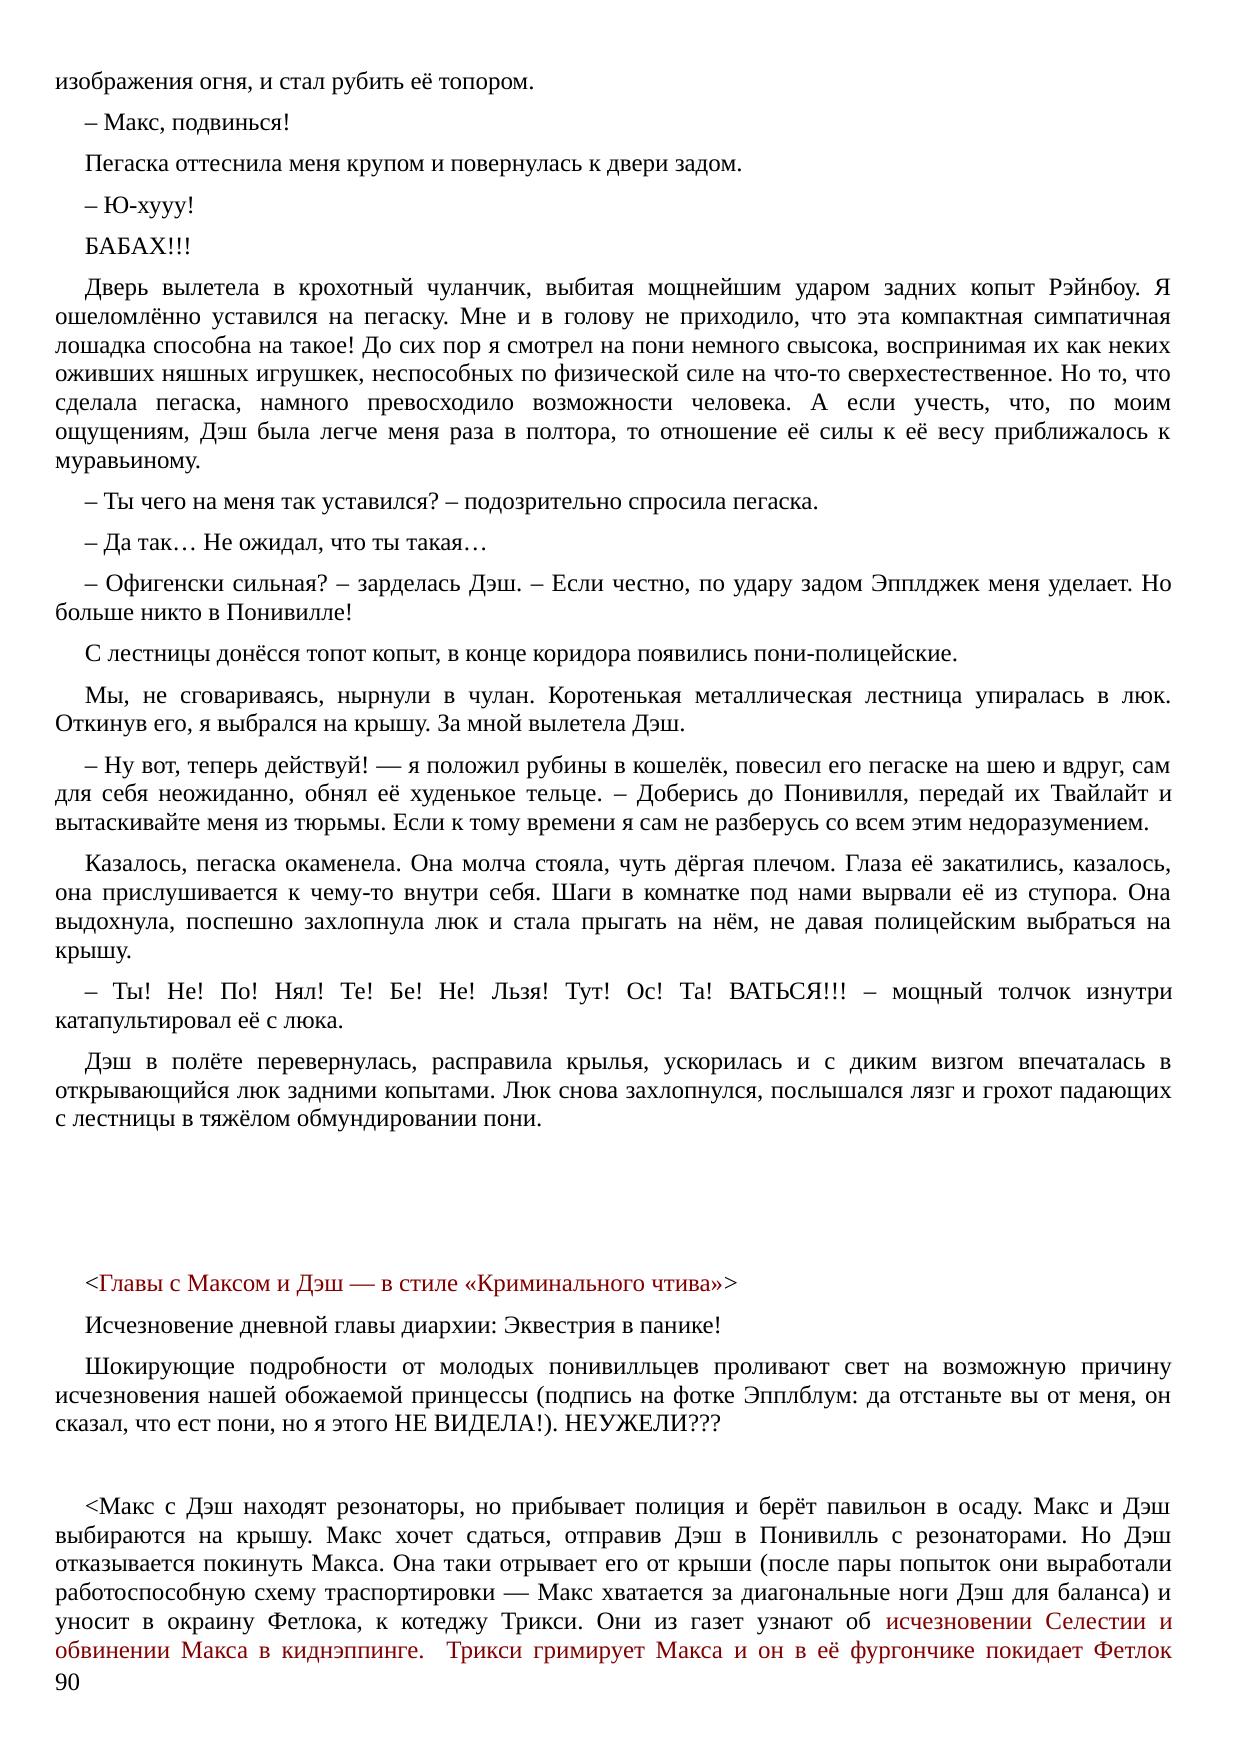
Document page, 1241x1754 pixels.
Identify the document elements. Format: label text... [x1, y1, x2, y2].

text – Ты чего на меня так уставился? – подозрительно спросила пегаска. [55, 486, 1173, 515]
text – Ю-хууу! [55, 190, 1173, 218]
text – Ну вот, теперь действуй! — я положил рубины в кошелёк, повесил его пегаске на шею и вдруг, сам для себя неожиданно, обнял её худенькое тельце. – Доберись до Понивилля, передай их Твайлайт и вытаскивайте меня из тюрьмы. Если к тому времени я сам не разберусь со всем этим недоразумением. [55, 750, 1173, 836]
text – Офигенски сильная? – зарделась Дэш. – Если честно, по удару задом Эпплджек меня уделает. Но больше никто в Понивилле! [55, 568, 1173, 626]
text Исчезновение дневной главы диархии: Эквестрия в панике! [55, 1310, 1173, 1338]
text Пегаска оттеснила меня крупом и повернулась к двери задом. [55, 148, 1173, 177]
text Дэш в полёте перевернулась, расправила крылья, ускорилась и с диким визгом впечаталась в открывающийся люк задними копытами. Люк снова захлопнулся, послышался лязг и грохот падающих с лестницы в тяжёлом обмундировании пони. [55, 1046, 1173, 1132]
text – Ты! Не! По! Нял! Те! Бе! Не! Льзя! Тут! Ос! Та! ВАТЬСЯ!!! – мощный толчок изнутри катапультировал её с люка. [55, 976, 1173, 1033]
text изображения огня, и стал рубить её топором. [55, 66, 1173, 95]
text – Макс, подвинься! [55, 107, 1173, 136]
text С лестницы донёсся топот копыт, в конце коридора появились пони-полицейские. [55, 638, 1173, 667]
text Шокирующие подробности от молодых понивилльцев проливают свет на возможную причину исчезновения нашей обожаемой принцессы (подпись на фотке Эпплблум: да отстаньте вы от меня, он сказал, что ест пони, но я этого НЕ ВИДЕЛА!). НЕУЖЕЛИ??? [55, 1351, 1173, 1437]
text <Главы с Максом и Дэш — в стиле «Криминального чтива»> [55, 1268, 1173, 1297]
text Мы, не сговариваясь, нырнули в чулан. Коротенькая металлическая лестница упиралась в люк. Откинув его, я выбрался на крышу. За мной вылетела Дэш. [55, 680, 1173, 737]
text БАБАХ!!! [55, 231, 1173, 260]
text – Да так… Не ожидал, что ты такая… [55, 527, 1173, 556]
text Дверь вылетела в крохотный чуланчик, выбитая мощнейшим ударом задних копыт Рэйнбоу. Я ошеломлённо уставился на пегаску. Мне и в голову не приходило, что эта компактная симпатичная лошадка способна на такое! До сих пор я смотрел на пони немного свысока, воспринимая их как неких оживших няшных игрушкек, неспособных по физической силе на что-то сверхестественное. Но то, что сделала пегаска, намного превосходило возможности человека. А если учесть, что, по моим ощущениям, Дэш была легче меня раза в полтора, то отношение её силы к её весу приближалось к муравьиному. [55, 272, 1173, 473]
text <Макс с Дэш находят резонаторы, но прибывает полиция и берёт павильон в осаду. Макс и Дэш выбираются на крышу. Макс хочет сдаться, отправив Дэш в Понивилль с резонаторами. Но Дэш отказывается покинуть Макса. Она таки отрывает его от крыши (после пары попыток они выработали работоспособную схему траспортировки — Макс хватается за диагональные ноги Дэш для баланса) и уносит в окраину Фетлока, к котеджу Трикси. Они из газет узнают об исчезновении Селестии и обвинении Макса в киднэппинге. Трикси гримирует Макса и он в её фургончике покидает Фетлок [55, 1491, 1173, 1663]
text Казалось, пегаска окаменела. Она молча стояла, чуть дёргая плечом. Глаза её закатились, казалось, она прислушивается к чему-то внутри себя. Шаги в комнатке под нами вырвали её из ступора. Она выдохнула, поспешно захлопнула люк и стала прыгать на нём, не давая полицейским выбраться на крышу. [55, 848, 1173, 963]
